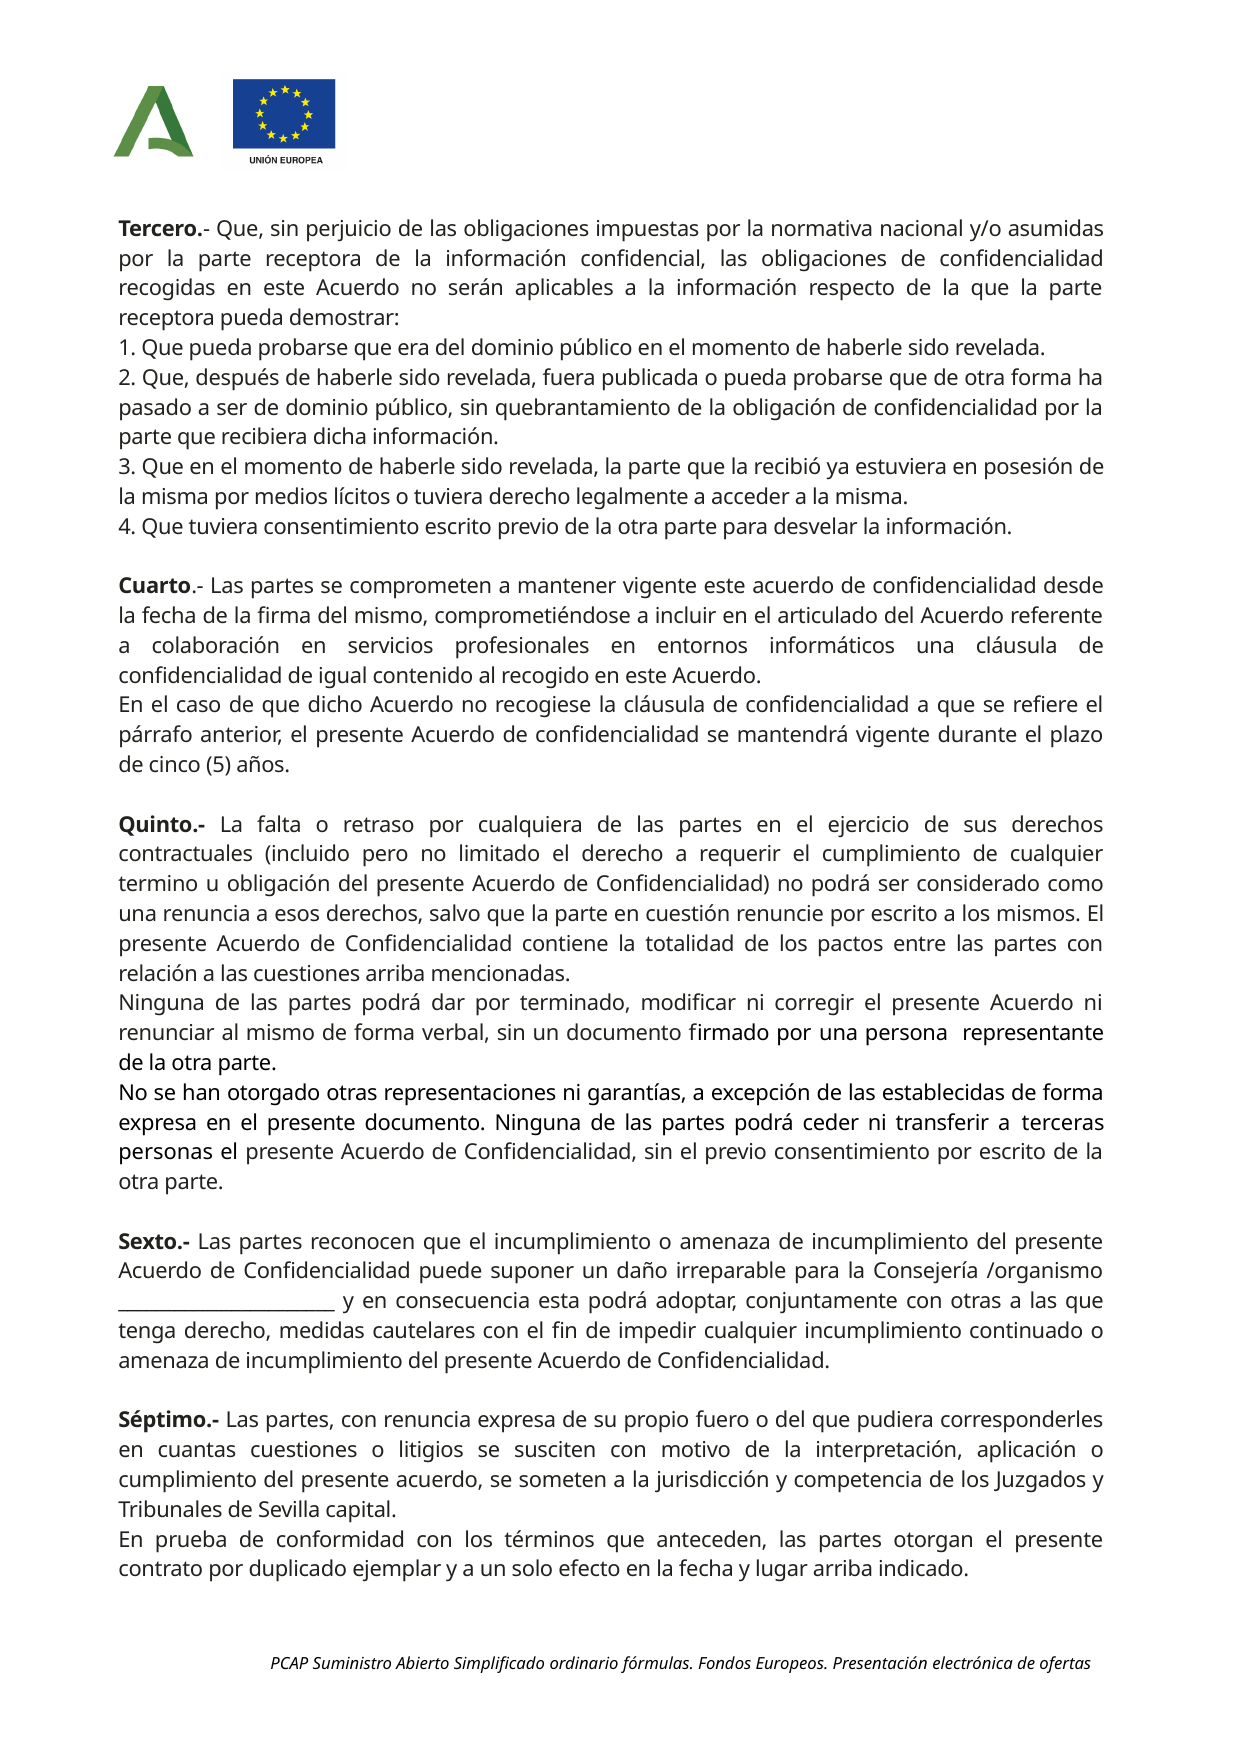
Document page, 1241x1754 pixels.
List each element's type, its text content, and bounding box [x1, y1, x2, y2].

text 4. Que tuviera consentimiento escrito previo de la otra parte para desvelar la información. [118, 511, 1104, 540]
text En el caso de que dicho Acuerdo no recogiese la cláusula de confidencialidad a que se refiere el párrafo anterior, el presente Acuerdo de confidencialidad se mantendrá vigente durante el plazo de cinco (5) años. [118, 689, 1104, 779]
text 3. Que en el momento de haberle sido revelada, la parte que la recibió ya estuviera en posesión de la misma por medios lícitos o tuviera derecho legalmente a acceder a la misma. [118, 451, 1104, 511]
text Sexto.- Las partes reconocen que el incumplimiento o amenaza de incumplimiento del presente Acuerdo de Confidencialidad puede suponer un daño irreparable para la Consejería /organismo _______________________ y en consecuencia esta podrá adoptar, conjuntamente con otras a las que tenga derecho, medidas cautelares con el fin de impedir cualquier incumplimiento continuado o amenaza de incumplimiento del presente Acuerdo de Confidencialidad. [118, 1226, 1104, 1374]
text Séptimo.- Las partes, con renuncia expresa de su propio fuero o del que pudiera corresponderles en cuantas cuestiones o litigios se susciten con motivo de la interpretación, aplicación o cumplimiento del presente acuerdo, se someten a la jurisdicción y competencia de los Juzgados y Tribunales de Sevilla capital. [118, 1404, 1104, 1523]
text 1. Que pueda probarse que era del dominio público en el momento de haberle sido revelada. [118, 332, 1104, 362]
text En prueba de conformidad con los términos que anteceden, las partes otorgan el presente contrato por duplicado ejemplar y a un solo efecto en la fecha y lugar arriba indicado. [118, 1523, 1104, 1583]
text Quinto.- La falta o retraso por cualquiera de las partes en el ejercicio de sus derechos contractuales (incluido pero no limitado el derecho a requerir el cumplimiento de cualquier termino u obligación del presente Acuerdo de Confidencialidad) no podrá ser considerado como una renuncia a esos derechos, salvo que la parte en cuestión renuncie por escrito a los mismos. El presente Acuerdo de Confidencialidad contiene la totalidad de los pactos entre las partes con relación a las cuestiones arriba mencionadas. [118, 808, 1104, 987]
picture [221, 73, 347, 171]
text Tercero.- Que, sin perjuicio de las obligaciones impuestas por la normativa nacional y/o asumidas por la parte receptora de la información confidencial, las obligaciones de confidencialidad recogidas en este Acuerdo no serán aplicables a la información respecto de la que la parte receptora pueda demostrar: [118, 213, 1104, 332]
picture [109, 81, 198, 161]
text No se han otorgado otras representaciones ni garantías, a excepción de las establecidas de forma expresa en el presente documento. Ninguna de las partes podrá ceder ni transferir a terceras personas el presente Acuerdo de Confidencialidad, sin el previo consentimiento por escrito de la otra parte. [118, 1077, 1104, 1196]
text 2. Que, después de haberle sido revelada, fuera publicada o pueda probarse que de otra forma ha pasado a ser de dominio público, sin quebrantamiento de la obligación de confidencialidad por la parte que recibiera dicha información. [118, 362, 1104, 451]
text Ninguna de las partes podrá dar por terminado, modificar ni corregir el presente Acuerdo ni renunciar al mismo de forma verbal, sin un documento firmado por una persona representante de la otra parte. [118, 987, 1104, 1077]
text Cuarto.- Las partes se comprometen a mantener vigente este acuerdo de confidencialidad desde la fecha de la firma del mismo, comprometiéndose a incluir en el articulado del Acuerdo referente a colaboración en servicios profesionales en entornos informáticos una cláusula de confidencialidad de igual contenido al recogido en este Acuerdo. [118, 570, 1104, 689]
